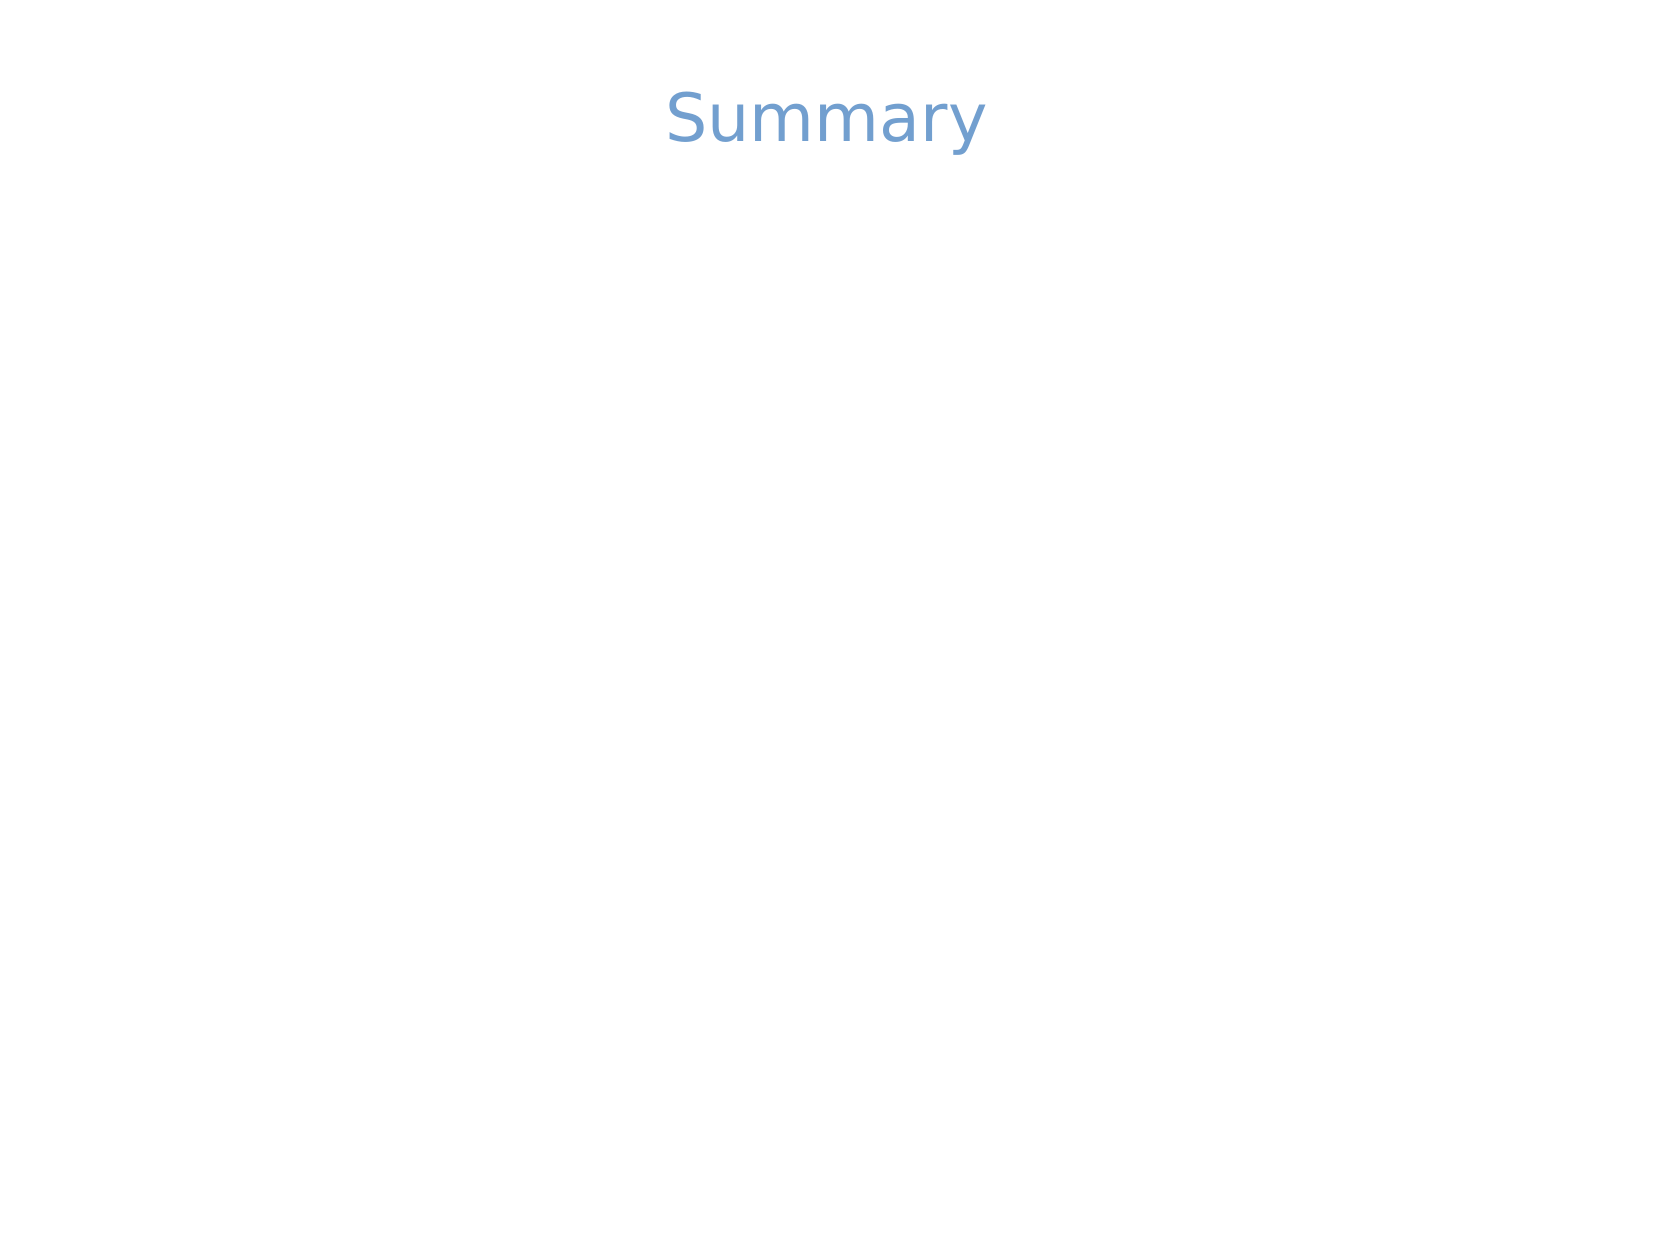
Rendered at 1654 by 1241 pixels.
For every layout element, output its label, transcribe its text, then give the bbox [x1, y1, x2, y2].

text_box Summary [650, 72, 1003, 166]
